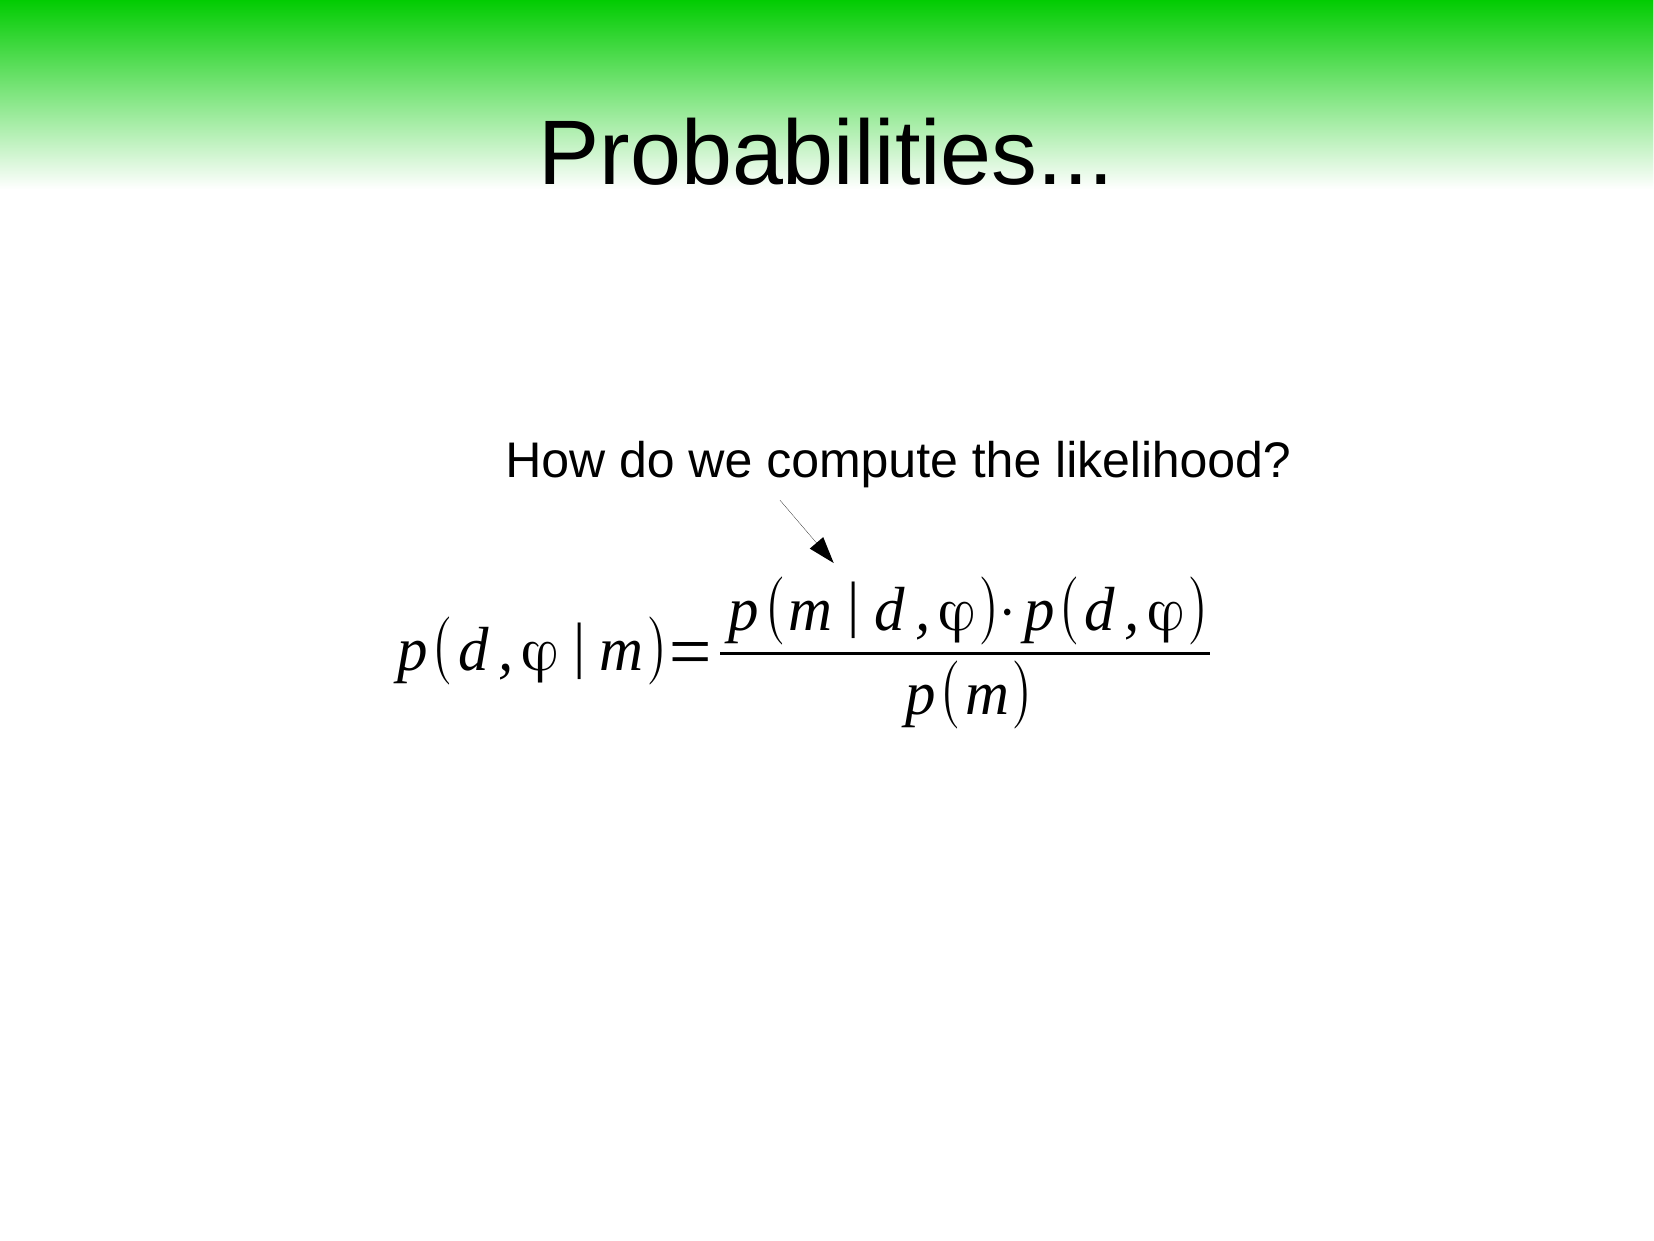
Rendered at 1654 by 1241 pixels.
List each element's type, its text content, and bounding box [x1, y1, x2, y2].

title Probabilities... [82, 49, 1571, 257]
text_box How do we compute the likelihood? [490, 425, 1371, 608]
text_box [0, 0, 1654, 189]
chart [386, 573, 1217, 733]
